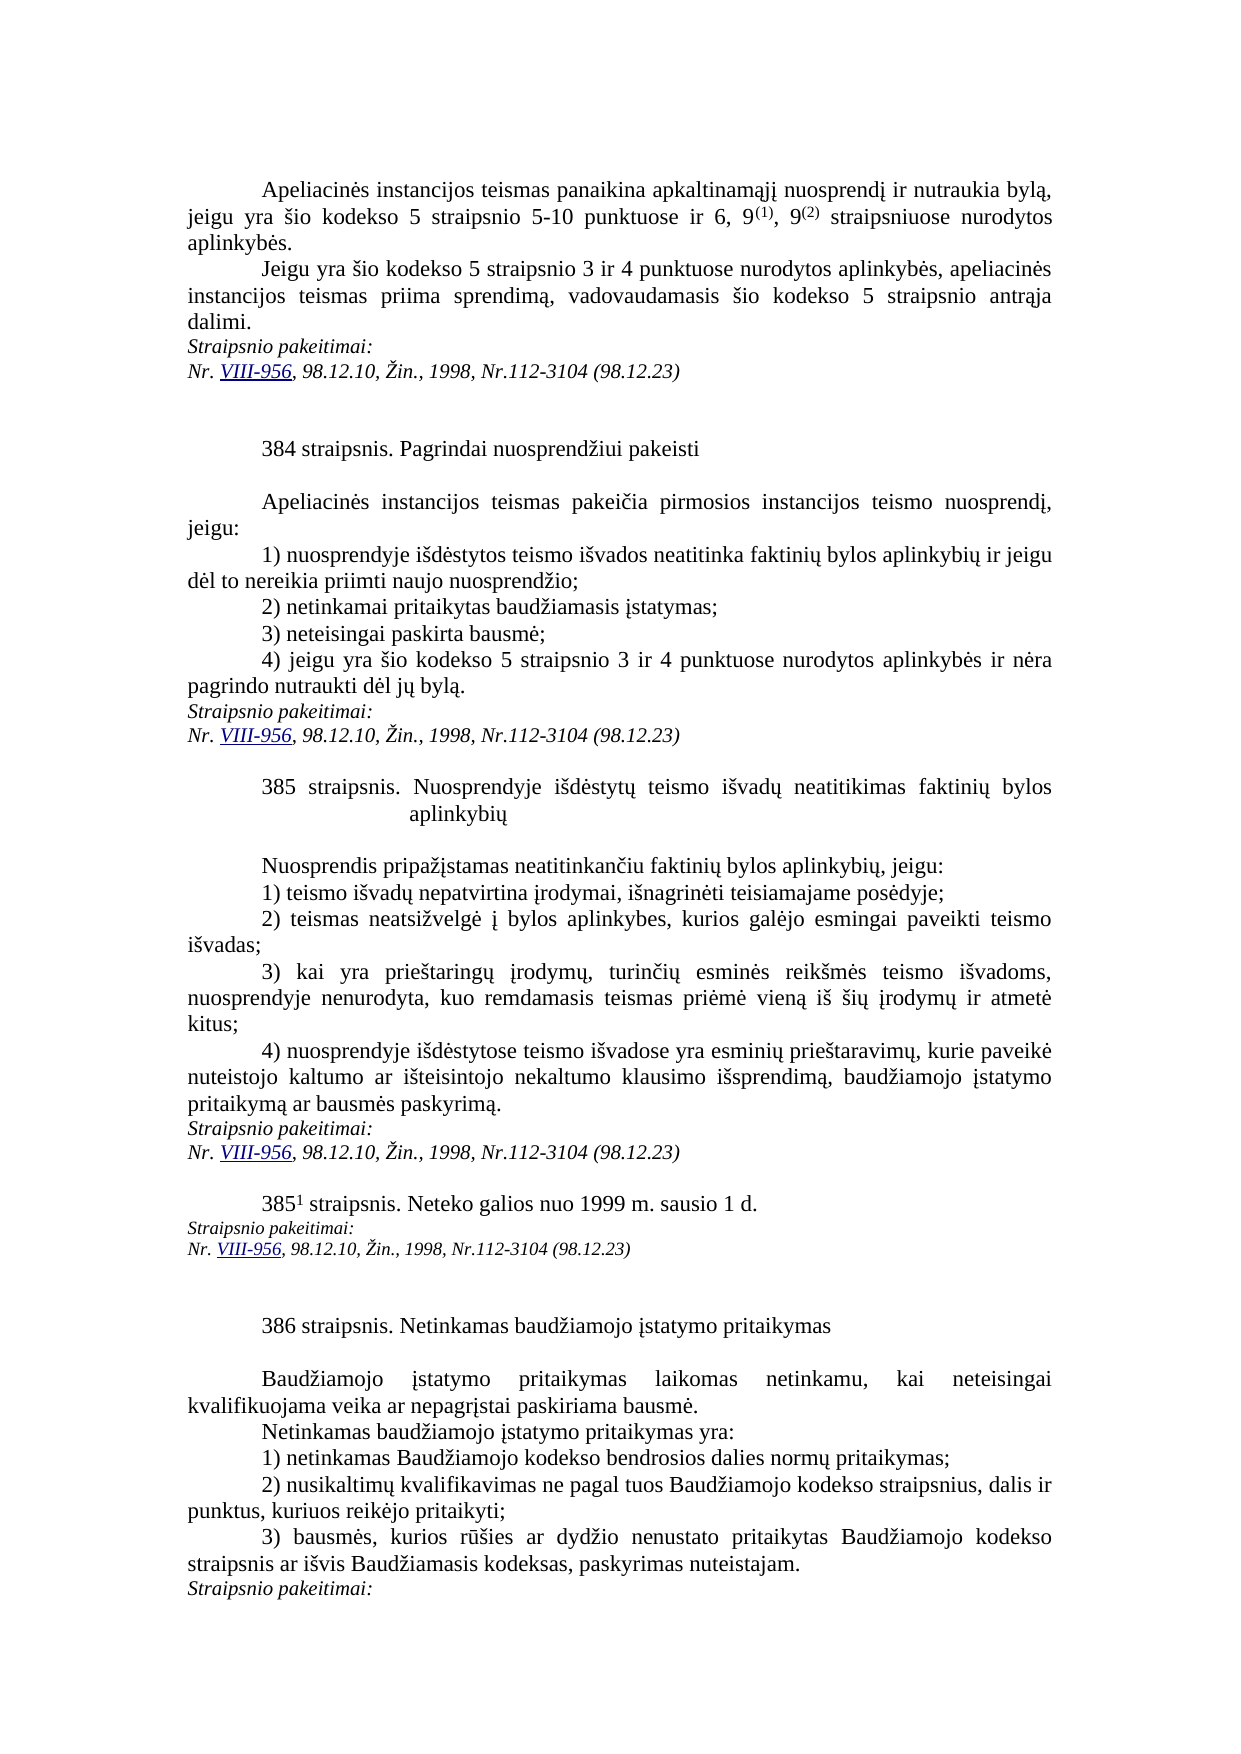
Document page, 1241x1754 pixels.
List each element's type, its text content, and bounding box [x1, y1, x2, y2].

text 2) nusikaltimų kvalifikavimas ne pagal tuos Baudžiamojo kodekso straipsnius, dalis ir punktus, kuriuos reikėjo pritaikyti; [187, 1471, 1053, 1523]
text 3) kai yra prieštaringų įrodymų, turinčių esminės reikšmės teismo išvadoms, nuosprendyje nenurodyta, kuo remdamasis teismas priėmė vieną iš šių įrodymų ir atmetė kitus; [187, 958, 1053, 1037]
text 2) netinkamai pritaikytas baudžiamasis įstatymas; [187, 593, 1053, 620]
text 3) neteisingai paskirta bausmė; [187, 620, 1053, 646]
text 1) teismo išvadų nepatvirtina įrodymai, išnagrinėti teisiamajame posėdyje; [187, 879, 1053, 905]
text 3) bausmės, kurios rūšies ar dydžio nenustato pritaikytas Baudžiamojo kodekso straipsnis ar išvis Baudžiamasis kodeksas, paskyrimas nuteistajam. [187, 1523, 1053, 1576]
text Apeliacinės instancijos teismas pakeičia pirmosios instancijos teismo nuosprendį, jeigu: [187, 488, 1053, 541]
text Nr. VIII-956, 98.12.10, Žin., 1998, Nr.112-3104 (98.12.23) [187, 1140, 1053, 1164]
text 4) jeigu yra šio kodekso 5 straipsnio 3 ir 4 punktuose nurodytos aplinkybės ir nėra pagrindo nutraukti dėl jų bylą. [187, 646, 1053, 699]
text 3851 straipsnis. Neteko galios nuo 1999 m. sausio 1 d. [187, 1190, 1053, 1217]
text Nr. VIII-956, 98.12.10, Žin., 1998, Nr.112-3104 (98.12.23) [187, 1238, 1053, 1260]
text Straipsnio pakeitimai: [187, 1116, 1053, 1140]
text Nr. VIII-956, 98.12.10, Žin., 1998, Nr.112-3104 (98.12.23) [187, 723, 1053, 747]
text 386 straipsnis. Netinkamas baudžiamojo įstatymo pritaikymas [187, 1313, 1053, 1339]
text Straipsnio pakeitimai: [187, 699, 1053, 723]
text Nuosprendis pripažįstamas neatitinkančiu faktinių bylos aplinkybių, jeigu: [187, 852, 1053, 879]
text Apeliacinės instancijos teismas panaikina apkaltinamąjį nuosprendį ir nutraukia bylą, jeigu yra šio kodekso 5 straipsnio 5-10 punktuose ir 6, 9(1), 9(2) straipsniuose nurodytos aplinkybės. [187, 176, 1053, 255]
text Straipsnio pakeitimai: [187, 334, 1053, 358]
text 384 straipsnis. Pagrindai nuosprendžiui pakeisti [187, 435, 1053, 462]
text Nr. VIII-956, 98.12.10, Žin., 1998, Nr.112-3104 (98.12.23) [187, 358, 1053, 383]
text Netinkamas baudžiamojo įstatymo pritaikymas yra: [187, 1418, 1053, 1444]
text 2) teismas neatsižvelgė į bylos aplinkybes, kurios galėjo esmingai paveikti teismo išvadas; [187, 905, 1053, 958]
text 385 straipsnis. Nuosprendyje išdėstytų teismo išvadų neatitikimas faktinių bylos aplinkybių [261, 773, 1053, 826]
text Baudžiamojo įstatymo pritaikymas laikomas netinkamu, kai neteisingai kvalifikuojama veika ar nepagrįstai paskiriama bausmė. [187, 1365, 1053, 1418]
text Straipsnio pakeitimai: [187, 1217, 1053, 1238]
text 1) nuosprendyje išdėstytos teismo išvados neatitinka faktinių bylos aplinkybių ir jeigu dėl to nereikia priimti naujo nuosprendžio; [187, 541, 1053, 593]
text Jeigu yra šio kodekso 5 straipsnio 3 ir 4 punktuose nurodytos aplinkybės, apeliacinės instancijos teismas priima sprendimą, vadovaudamasis šio kodekso 5 straipsnio antrąja dalimi. [187, 255, 1053, 334]
text 4) nuosprendyje išdėstytose teismo išvadose yra esminių prieštaravimų, kurie paveikė nuteistojo kaltumo ar išteisintojo nekaltumo klausimo išsprendimą, baudžiamojo įstatymo pritaikymą ar bausmės paskyrimą. [187, 1037, 1053, 1116]
text 1) netinkamas Baudžiamojo kodekso bendrosios dalies normų pritaikymas; [187, 1444, 1053, 1471]
text Straipsnio pakeitimai: [187, 1576, 1053, 1600]
